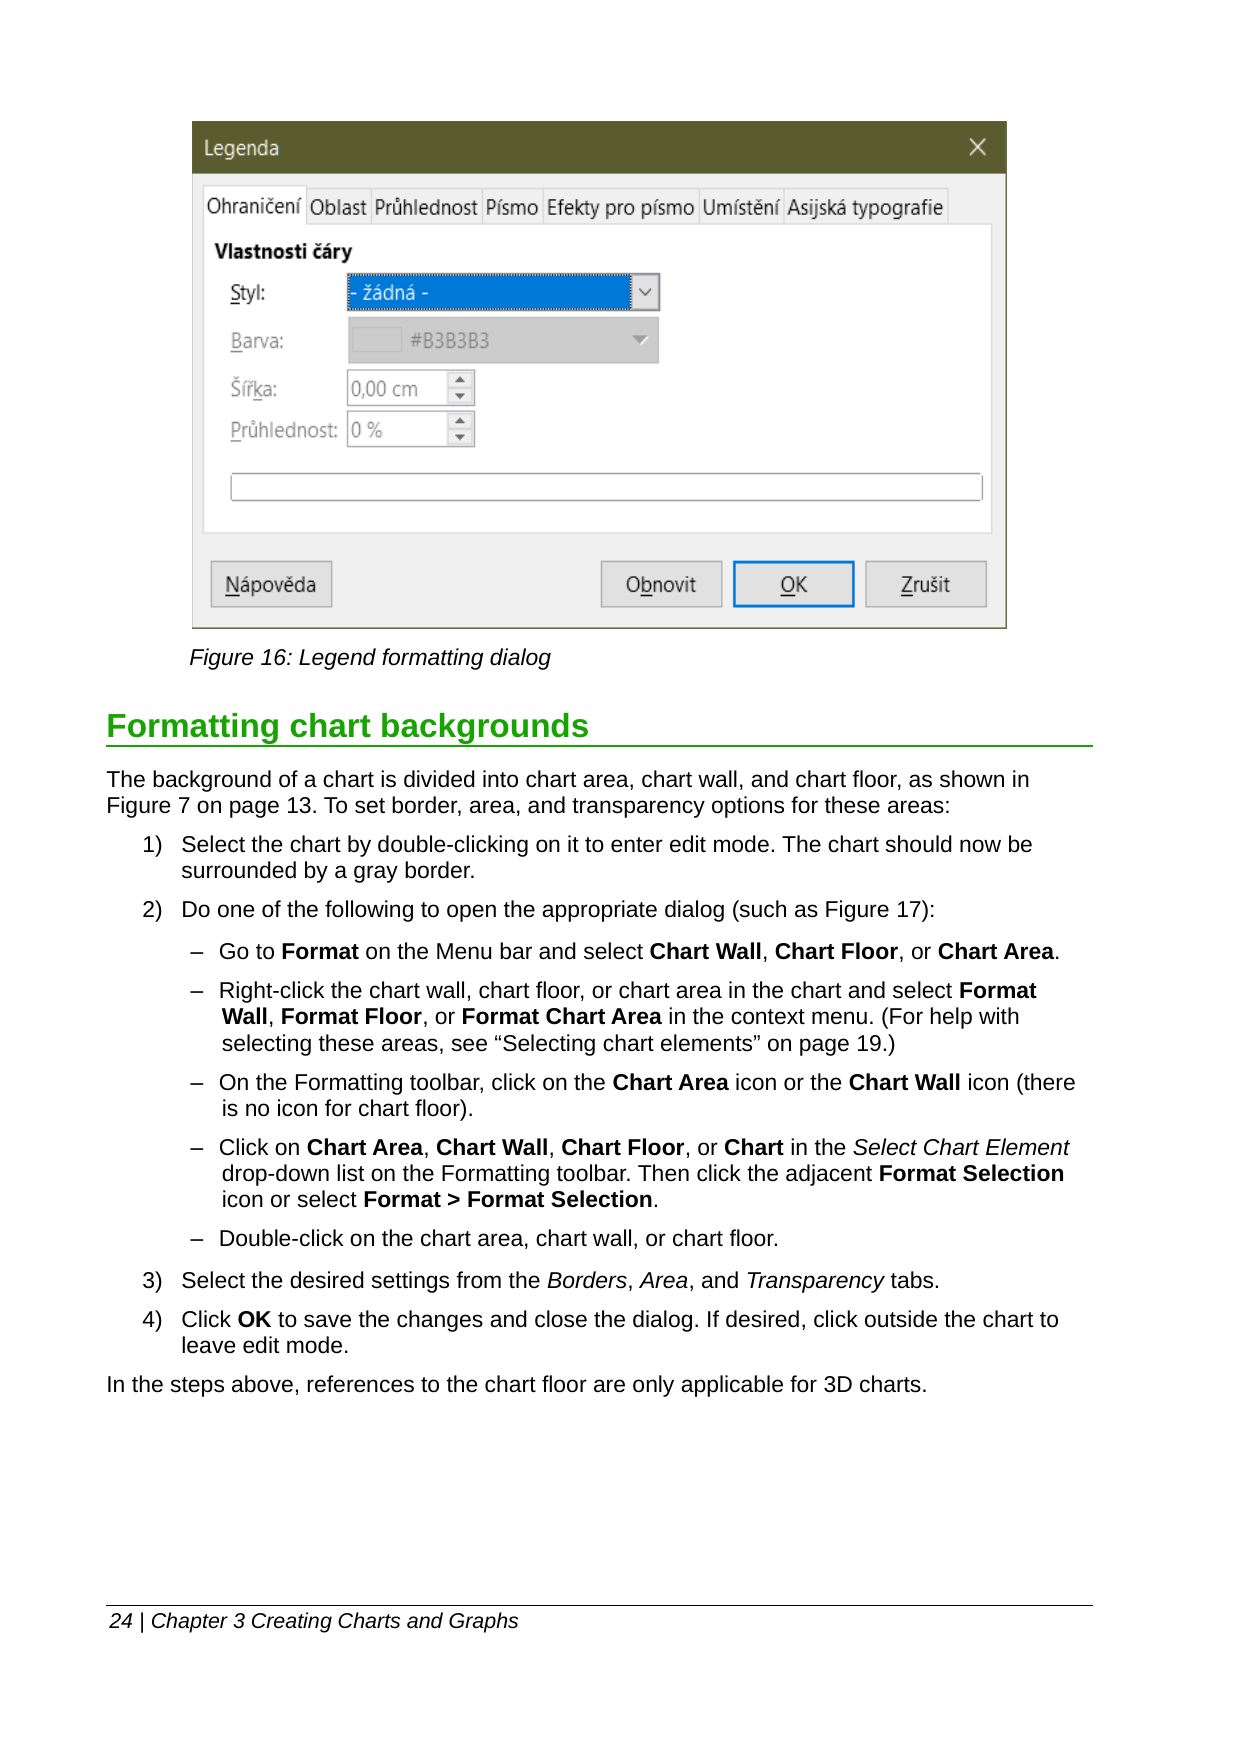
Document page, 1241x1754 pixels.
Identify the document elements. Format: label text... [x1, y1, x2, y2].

list Click OK to save the changes and close the dialog. If desired, click outside the chart to leave edit mode. [162, 1306, 1093, 1358]
list Do one of the following to open the appropriate dialog (such as Figure 17): [162, 896, 1093, 923]
list On the Formatting toolbar, click on the Chart Area icon or the Chart Wall icon (there is no icon for chart floor). [187, 1066, 1093, 1121]
list Select the desired settings from the Borders, Area, and Transparency tabs. [162, 1267, 1093, 1293]
list Select the chart by double-clicking on it to enter edit mode. The chart should now be surrounded by a gray border. [162, 831, 1093, 884]
list Click on Chart Area, Chart Wall, Chart Floor, or Chart in the Select Chart Element drop-down list on the Formatting toolbar. Then click the adjacent Format Selection icon or select Format > Format Selection. [187, 1131, 1093, 1213]
subtitle Formatting chart backgrounds [106, 707, 1093, 745]
text In the steps above, references to the chart floor are only applicable for 3D charts. [106, 1371, 1093, 1397]
list Double-click on the chart area, chart wall, or chart floor. [187, 1222, 1093, 1254]
text Figure 16: Legend formatting dialog [189, 643, 1010, 670]
list Go to Format on the Menu bar and select Chart Wall, Chart Floor, or Chart Area. [187, 935, 1093, 964]
text The background of a chart is divided into chart area, chart wall, and chart floor, as shown in Figure 7 on page 13. To set border, area, and transparency options for these areas: [106, 766, 1093, 818]
picture [192, 121, 1007, 629]
list Right-click the chart wall, chart floor, or chart area in the chart and select Format Wall, Format Floor, or Format Chart Area in the context menu. (For help with selecting these areas, see “Selecting chart elements” on page 19.) [187, 974, 1093, 1056]
